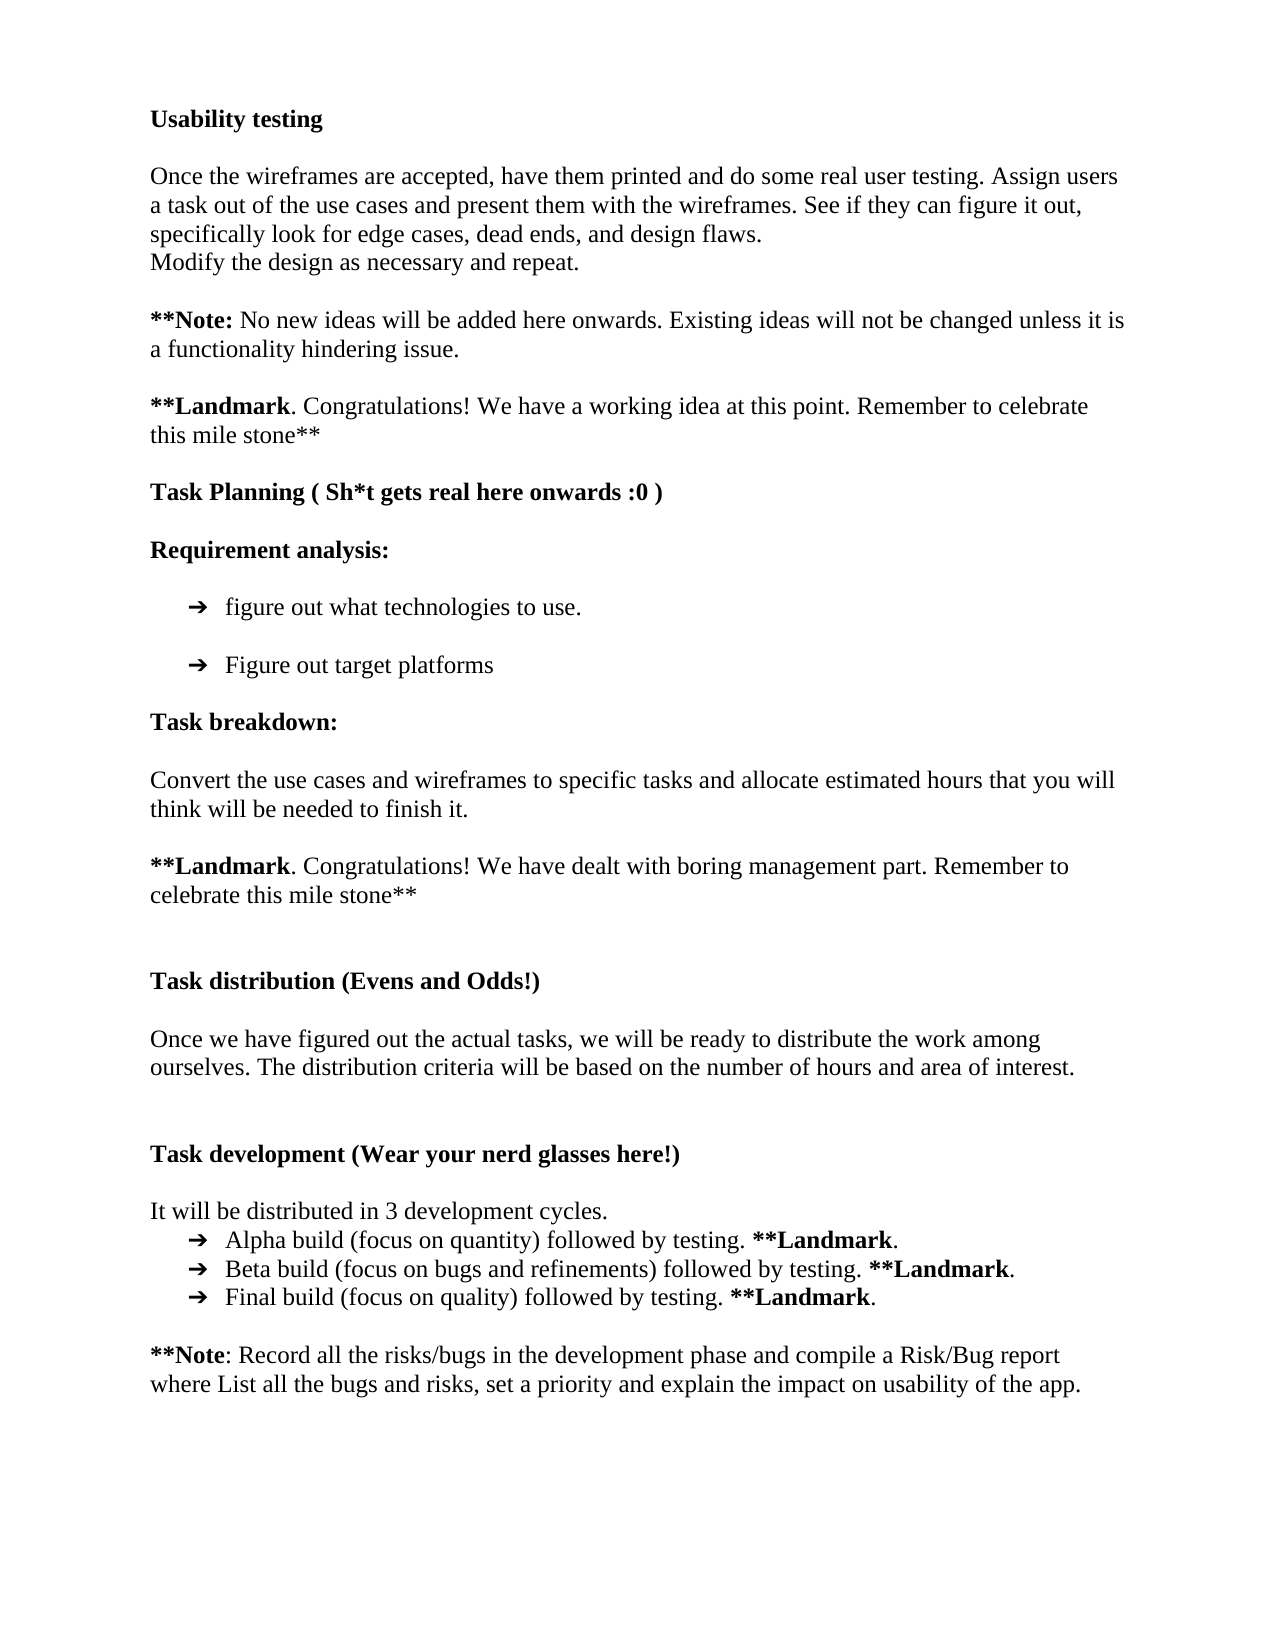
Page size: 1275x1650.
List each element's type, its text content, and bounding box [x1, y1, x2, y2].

text **Landmark. Congratulations! We have a working idea at this point. Remember to celebrate this mile stone** [150, 391, 1125, 449]
text Usability testing [150, 104, 1125, 132]
text **Note: No new ideas will be added here onwards. Existing ideas will not be changed unless it is a functionality hindering issue. [150, 305, 1125, 362]
text Task breakdown: [150, 707, 1125, 736]
text Task Planning ( Sh*t gets real here onwards :0 ) [150, 477, 1125, 506]
text It will be distributed in 3 development cycles. [150, 1196, 1125, 1225]
text Requirement analysis: [150, 535, 1125, 564]
text Task distribution (Evens and Odds!) [150, 966, 1125, 995]
text **Note: Record all the risks/bugs in the development phase and compile a Risk/Bug report where List all the bugs and risks, set a priority and explain the impact on usability of the app. [150, 1340, 1125, 1397]
list figure out what technologies to use. [187, 592, 1125, 621]
text Once we have figured out the actual tasks, we will be ready to distribute the work among ourselves. The distribution criteria will be based on the number of hours and area of interest. [150, 1024, 1125, 1081]
text **Landmark. Congratulations! We have dealt with boring management part. Remember to celebrate this mile stone** [150, 851, 1125, 909]
text Modify the design as necessary and repeat. [150, 247, 1125, 276]
list Final build (focus on quality) followed by testing. **Landmark. [187, 1282, 1125, 1311]
text Convert the use cases and wireframes to specific tasks and allocate estimated hours that you will think will be needed to finish it. [150, 765, 1125, 822]
text Once the wireframes are accepted, have them printed and do some real user testing. Assign users a task out of the use cases and present them with the wireframes. See if they can figure it out, specifically look for edge cases, dead ends, and design flaws. [150, 161, 1125, 247]
list Beta build (focus on bugs and refinements) followed by testing. **Landmark. [187, 1254, 1125, 1282]
list Alpha build (focus on quantity) followed by testing. **Landmark. [187, 1225, 1125, 1254]
text Task development (Wear your nerd glasses here!) [150, 1139, 1125, 1167]
list Figure out target platforms [187, 650, 1125, 679]
